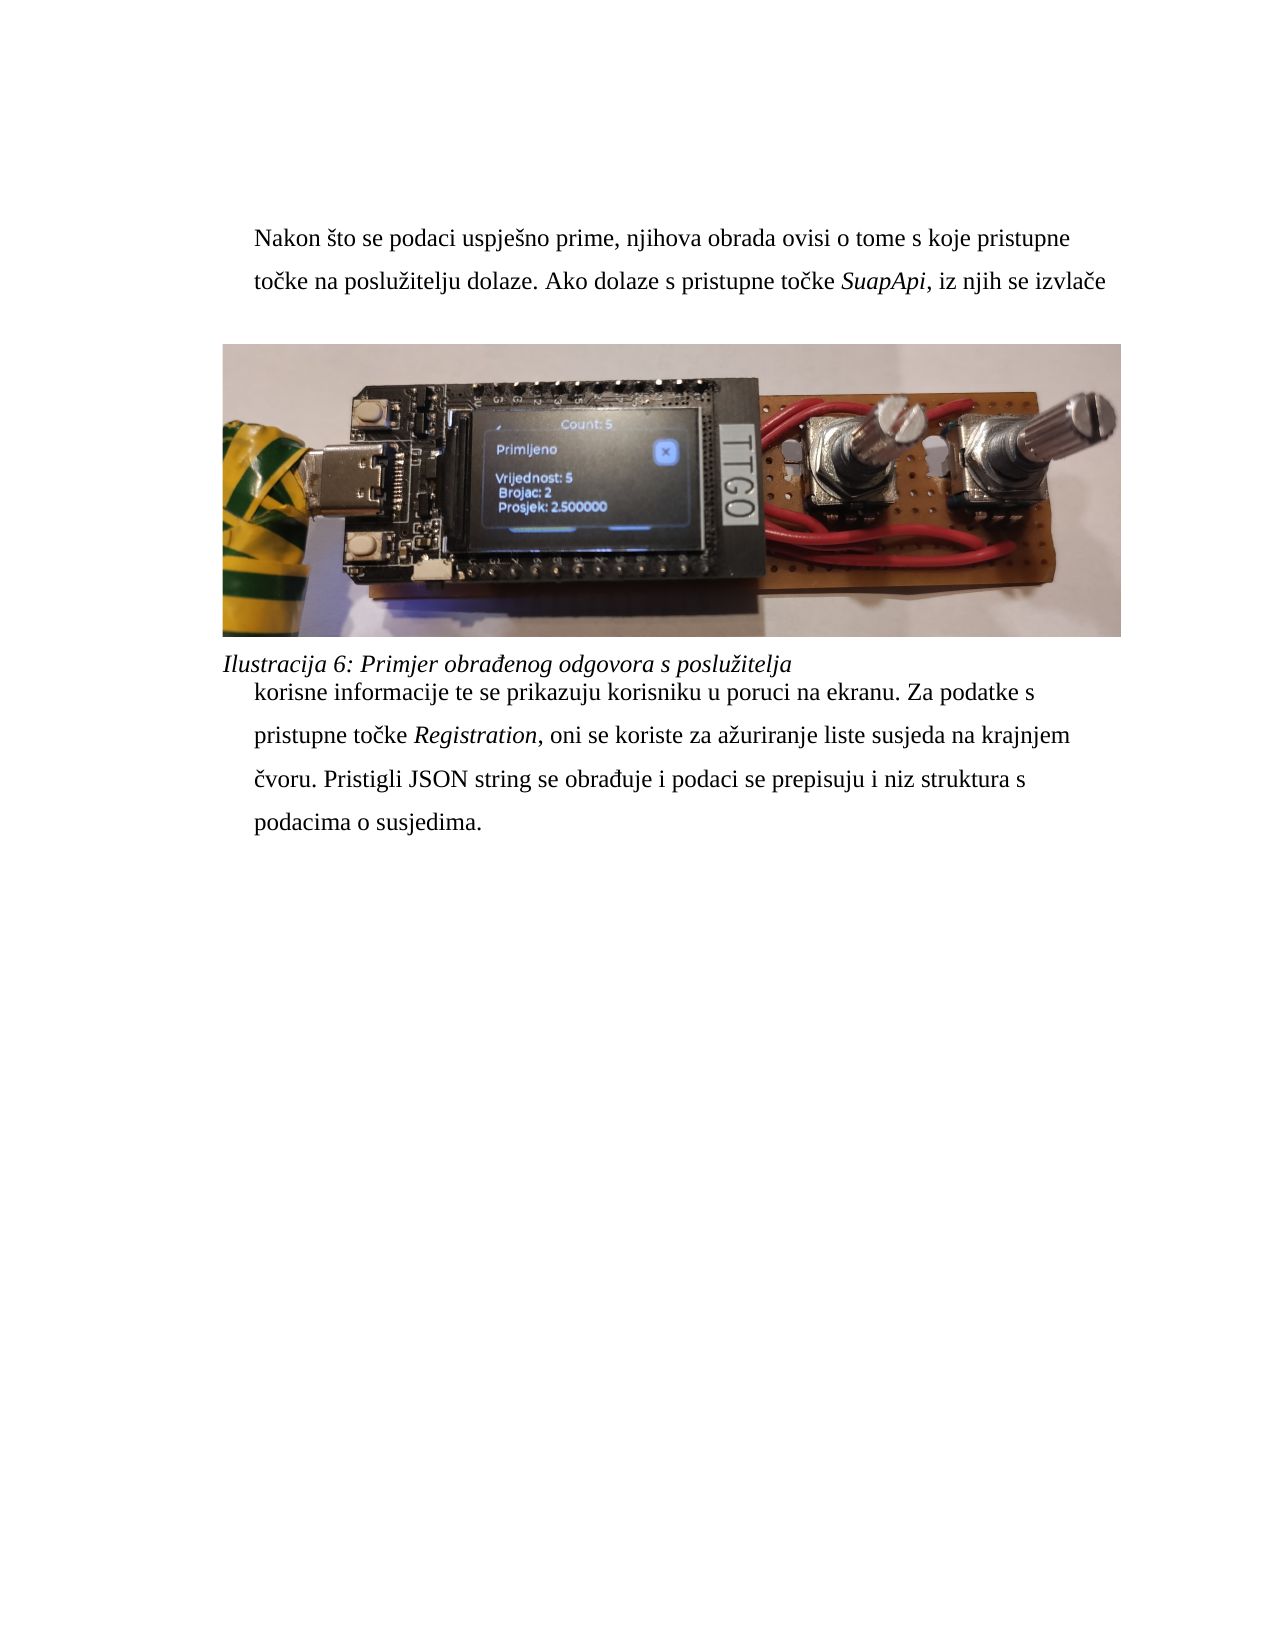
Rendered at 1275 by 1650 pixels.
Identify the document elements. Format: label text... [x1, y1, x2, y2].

text Nakon što se podaci uspješno prime, njihova obrada ovisi o tome s koje pristupne točke na poslužitelju dolaze. Ako dolaze s pristupne točke SuapApi, iz njih se izvlače korisne informacije te se prikazuju korisniku u poruci na ekranu. Za podatke s pristupne točke Registration, oni se koriste za ažuriranje liste susjeda na krajnjem čvoru. Pristigli JSON string se obrađuje i podaci se prepisuju i niz struktura s podacima o susjedima. [223, 223, 1127, 836]
picture [222, 443, 1121, 547]
text Ilustracija 6: Primjer obrađenog odgovora s poslužitelja [223, 547, 1121, 677]
text [223, 344, 1121, 443]
